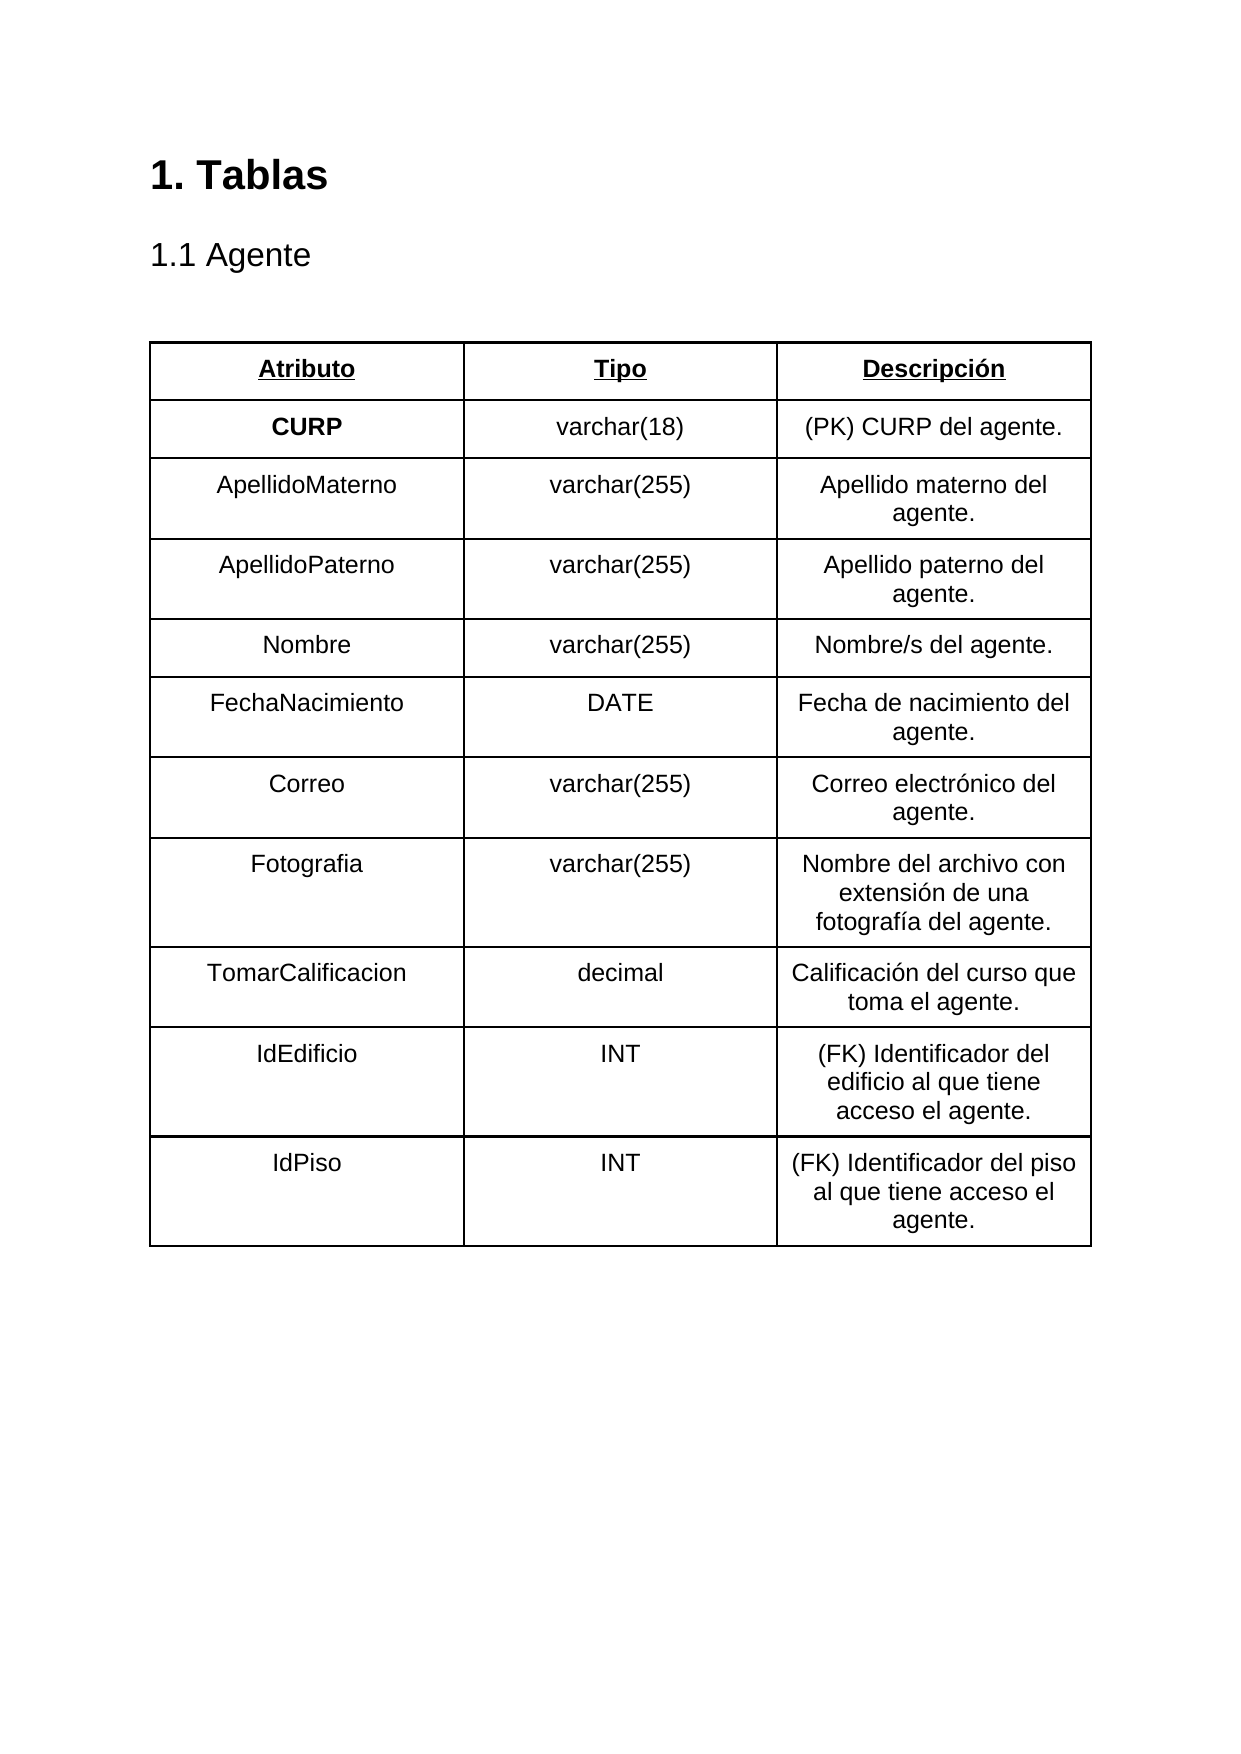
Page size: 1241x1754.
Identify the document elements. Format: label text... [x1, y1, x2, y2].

table_cell DATE [465, 678, 776, 756]
table_cell Nombre [151, 620, 463, 676]
table_cell ApellidoMaterno [151, 459, 463, 537]
table_cell CURP [151, 401, 463, 457]
table_header Tipo [465, 344, 776, 399]
table_cell Apellido paterno del agente. [778, 540, 1090, 618]
table_cell INT [465, 1138, 776, 1244]
table_cell INT [465, 1028, 776, 1135]
table_cell varchar(255) [465, 839, 776, 946]
table_cell TomarCalificacion [151, 948, 463, 1026]
table_cell Calificación del curso que toma el agente. [778, 948, 1090, 1026]
table_cell Nombre del archivo con extensión de una fotografía del agente. [778, 839, 1090, 946]
table_cell (PK) CURP del agente. [778, 401, 1090, 457]
subtitle 1.1 Agente [150, 235, 1090, 274]
table_cell Fecha de nacimiento del agente. [778, 678, 1090, 756]
table_cell IdEdificio [151, 1028, 463, 1135]
subtitle 1. Tablas [150, 150, 1090, 198]
table_cell varchar(255) [465, 758, 776, 837]
table_cell ApellidoPaterno [151, 540, 463, 618]
table_cell Apellido materno del agente. [778, 459, 1090, 537]
table_cell FechaNacimiento [151, 678, 463, 756]
table_cell Nombre/s del agente. [778, 620, 1090, 676]
table_cell varchar(18) [465, 401, 776, 457]
table_cell Correo [151, 758, 463, 837]
table_cell (FK) Identificador del piso al que tiene acceso el agente. [778, 1138, 1090, 1244]
table_cell Correo electrónico del agente. [778, 758, 1090, 837]
table_cell varchar(255) [465, 459, 776, 537]
table_cell decimal [465, 948, 776, 1026]
table_cell varchar(255) [465, 620, 776, 676]
table_header Atributo [151, 344, 463, 399]
table_cell (FK) Identificador del edificio al que tiene acceso el agente. [778, 1028, 1090, 1135]
table_cell Fotografia [151, 839, 463, 946]
table_cell varchar(255) [465, 540, 776, 618]
table_header Descripción [778, 344, 1090, 399]
table_cell IdPiso [151, 1138, 463, 1244]
